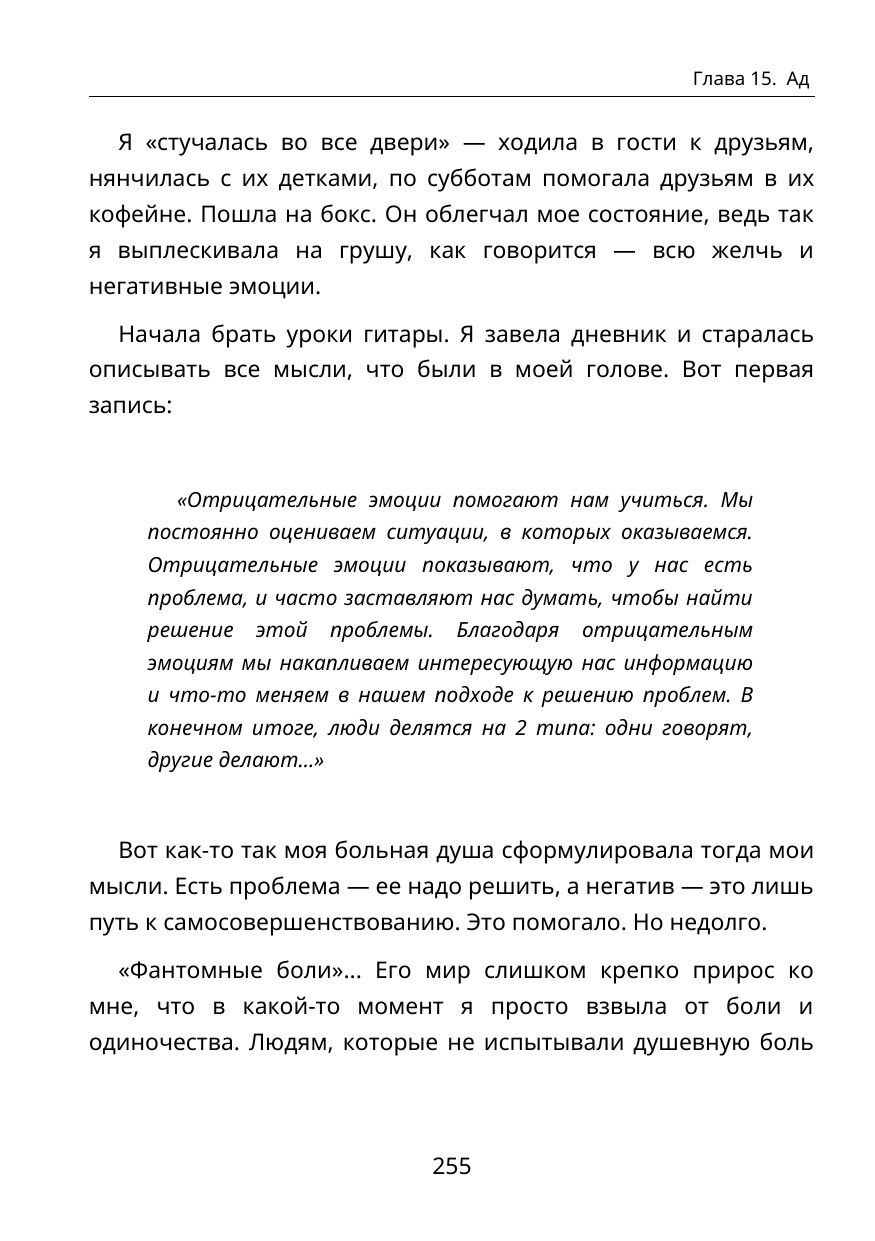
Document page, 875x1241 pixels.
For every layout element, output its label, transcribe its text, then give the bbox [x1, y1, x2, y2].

text «Отрицательные эмоции помогают нам учиться. Мы постоянно оцениваем ситуации, в которых оказываемся. Отрицательные эмоции показывают, что у нас есть проблема, и часто заставляют нас думать, чтобы найти решение этой проблемы. Благодаря отрицательным эмоциям мы накапливаем интересующую нас информацию и что-то меняем в нашем подходе к решению проблем. В конечном итоге, люди делятся на 2 типа: одни говорят, другие делают...» [147, 485, 756, 774]
text Я «стучалась во все двери» — ходила в гости к друзьям, нянчилась с их детками, по субботам помогала друзьям в их кофейне. Пошла на бокс. Он облегчал мое состояние, ведь так я выплескивала на грушу, как говорится — всю желчь и негативные эмоции. [88, 126, 815, 301]
text Вот как-то так моя больная душа сформулировала тогда мои мысли. Есть проблема — ее надо решить, а негатив — это лишь путь к самосовершенствованию. Это помогало. Но недолго. [88, 834, 815, 937]
text «Фантомные боли»... Его мир слишком крепко прирос ко мне, что в какой-то момент я просто взвыла от боли и одиночества. Людям, которые не испытывали душевную боль [88, 954, 815, 1057]
text Начала брать уроки гитары. Я завела дневник и старалась описывать все мысли, что были в моей голове. Вот первая запись: [88, 317, 815, 421]
